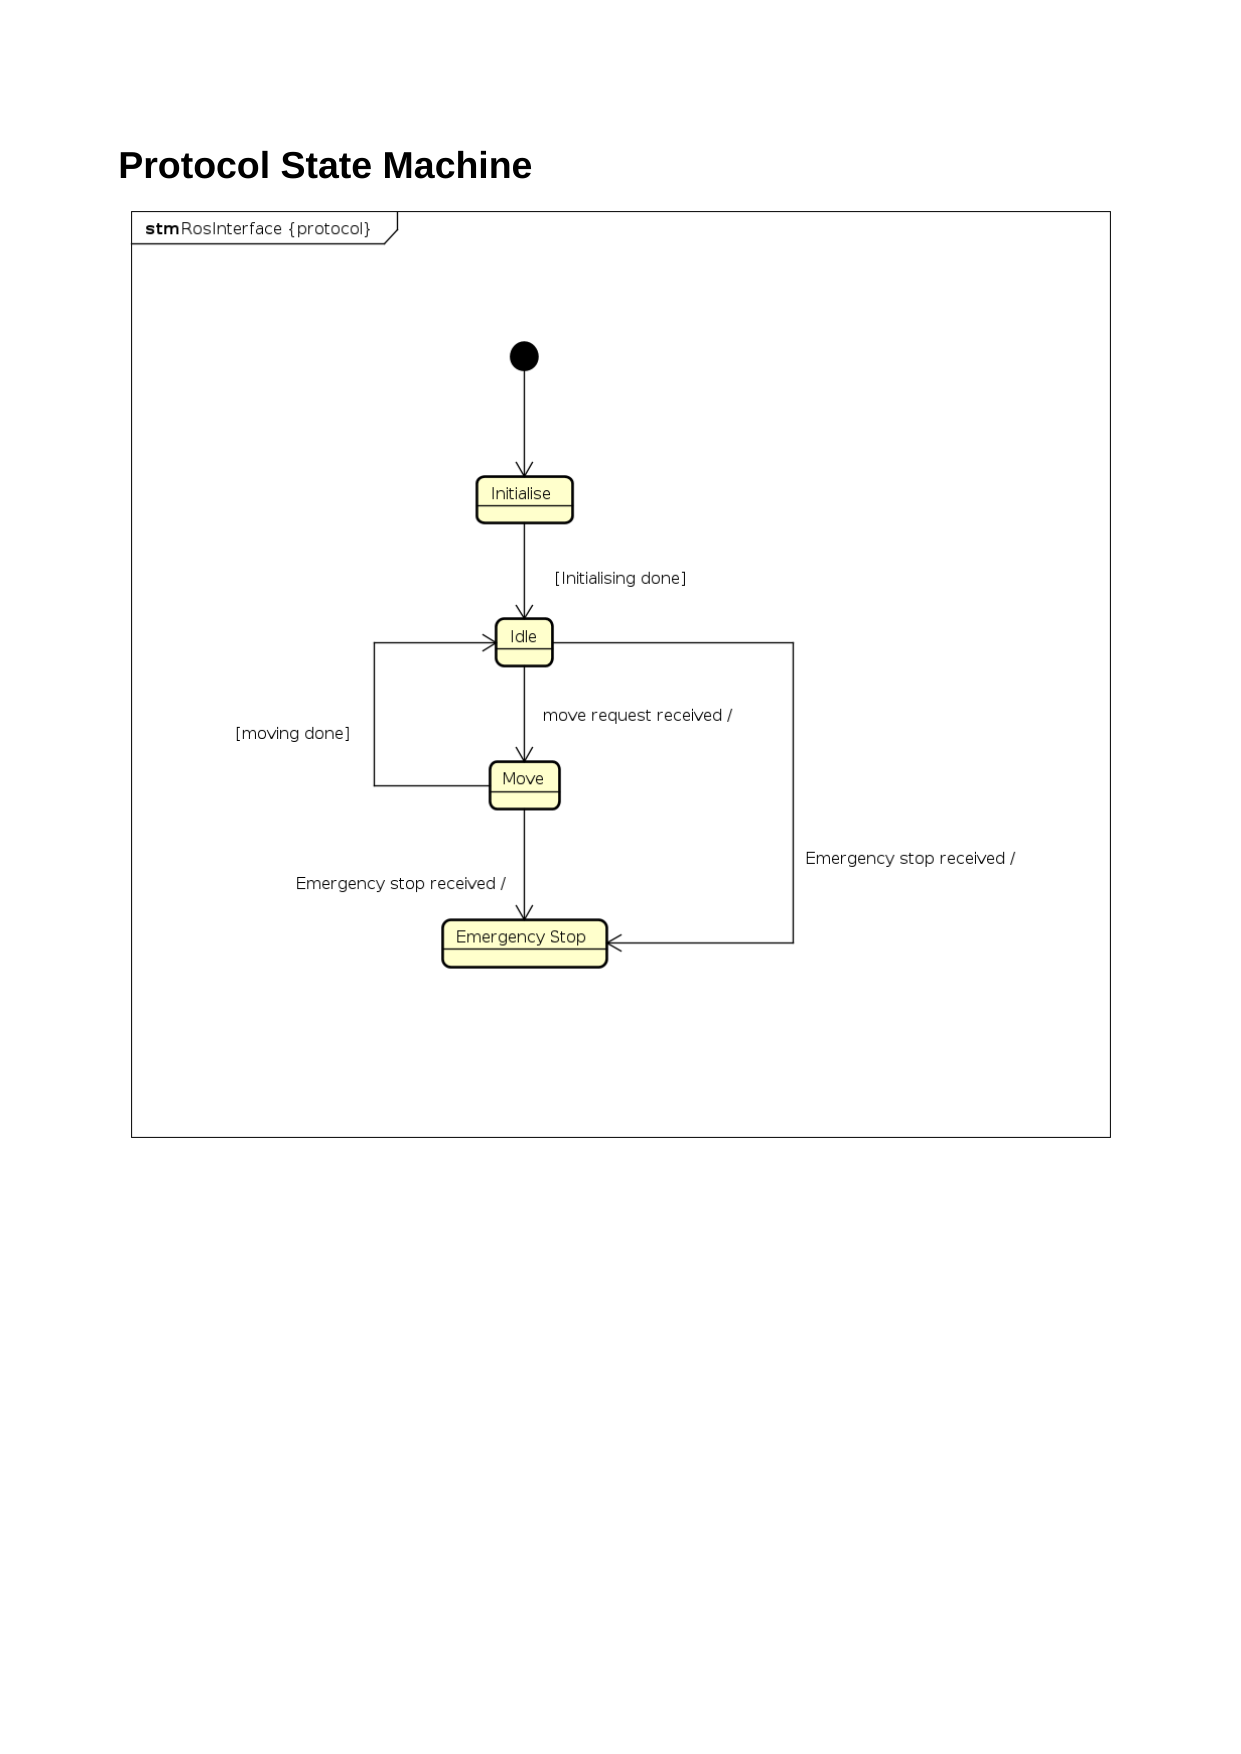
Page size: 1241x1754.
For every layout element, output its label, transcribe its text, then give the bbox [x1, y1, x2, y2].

subtitle Protocol State Machine [118, 143, 1122, 186]
picture [118, 198, 1123, 1150]
